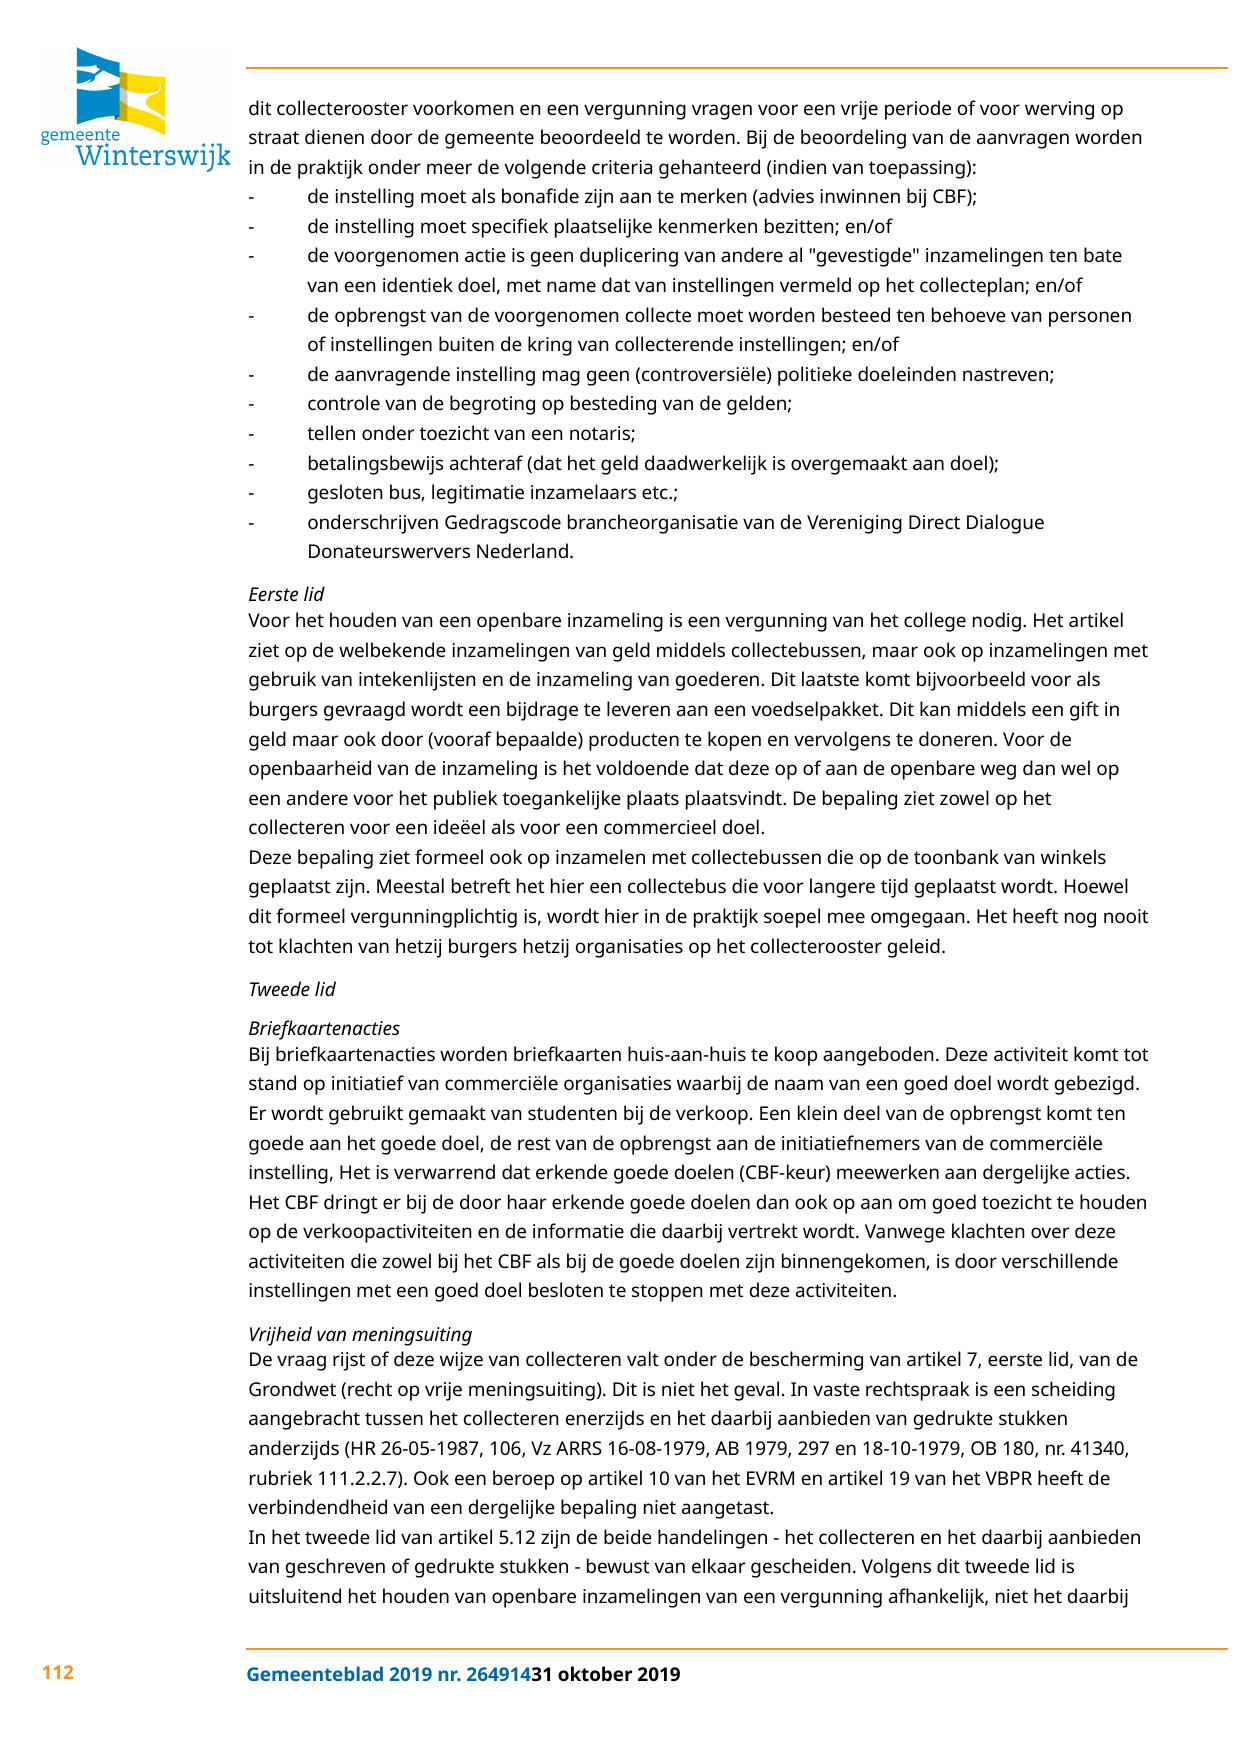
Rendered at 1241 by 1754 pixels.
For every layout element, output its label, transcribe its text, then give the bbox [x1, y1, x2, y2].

text Bij briefkaartenacties worden briefkaarten huis-aan-huis te koop aangeboden. Deze activiteit komt tot stand op initiatief van commerciële organisaties waarbij de naam van een goed doel wordt gebezigd. Er wordt gebruikt gemaakt van studenten bij de verkoop. Een klein deel van de opbrengst komt ten goede aan het goede doel, de rest van de opbrengst aan de initiatiefnemers van de commerciële instelling, Het is verwarrend dat erkende goede doelen (CBF-keur) meewerken aan dergelijke acties. Het CBF dringt er bij de door haar erkende goede doelen dan ook op aan om goed toezicht te houden op de verkoopactiviteiten en de informatie die daarbij vertrekt wordt. Vanwege klachten over deze activiteiten die zowel bij het CBF als bij de goede doelen zijn binnengekomen, is door verschillende instellingen met een goed doel besloten te stoppen met deze activiteiten. [248, 1041, 1152, 1303]
text Briefkaartenacties [248, 1015, 1152, 1041]
text Deze bepaling ziet formeel ook op inzamelen met collectebussen die op de toonbank van winkels geplaatst zijn. Meestal betreft het hier een collectebus die voor langere tijd geplaatst wordt. Hoewel dit formeel vergunningplichtig is, wordt hier in de praktijk soepel mee omgegaan. Het heeft nog nooit tot klachten van hetzij burgers hetzij organisaties op het collecterooster geleid. [248, 844, 1152, 958]
list gesloten bus, legitimatie inzamelaars etc.; [248, 479, 1152, 505]
list de aanvragende instelling mag geen (controversiële) politieke doeleinden nastreven; [248, 361, 1152, 387]
list controle van de begroting op besteding van de gelden; [248, 391, 1152, 416]
text In het tweede lid van artikel 5.12 zijn de beide handelingen - het collecteren en het daarbij aanbieden van geschreven of gedrukte stukken - bewust van elkaar gescheiden. Volgens dit tweede lid is uitsluitend het houden van openbare inzamelingen van een vergunning afhankelijk, niet het daarbij [248, 1524, 1152, 1609]
text Voor het houden van een openbare inzameling is een vergunning van het college nodig. Het artikel ziet op de welbekende inzamelingen van geld middels collectebussen, maar ook op inzamelingen met gebruik van intekenlijsten en de inzameling van goederen. Dit laatste komt bijvoorbeeld voor als burgers gevraagd wordt een bijdrage te leveren aan een voedselpakket. Dit kan middels een gift in geld maar ook door (vooraf bepaalde) producten te kopen en vervolgens te doneren. Voor de openbaarheid van de inzameling is het voldoende dat deze op of aan de openbare weg dan wel op een andere voor het publiek toegankelijke plaats plaatsvindt. De bepaling ziet zowel op het collecteren voor een ideëel als voor een commercieel doel. [248, 607, 1152, 840]
list onderschrijven Gedragscode brancheorganisatie van de Vereniging Direct Dialogue Donateurswervers Nederland. [248, 509, 1152, 564]
text Tweede lid [248, 976, 1152, 1002]
text dit collecterooster voorkomen en een vergunning vragen voor een vrije periode of voor werving op straat dienen door de gemeente beoordeeld te worden. Bij de beoordeling van de aanvragen worden in de praktijk onder meer de volgende criteria gehanteerd (indien van toepassing): [248, 95, 1152, 180]
text De vraag rijst of deze wijze van collecteren valt onder de bescherming van artikel 7, eerste lid, van de Grondwet (recht op vrije meningsuiting). Dit is niet het geval. In vaste rechtspraak is een scheiding aangebracht tussen het collecteren enerzijds en het daarbij aanbieden van gedrukte stukken anderzijds (HR 26-05-1987, 106, Vz ARRS 16-08-1979, AB 1979, 297 en 18-10-1979, OB 180, nr. 41340, rubriek 111.2.2.7). Ook een beroep op artikel 10 van het EVRM en artikel 19 van het VBPR heeft de verbindendheid van een dergelijke bepaling niet aangetast. [248, 1346, 1152, 1520]
picture [41, 47, 231, 172]
text Eerste lid [248, 582, 1152, 607]
list de voorgenomen actie is geen duplicering van andere al "gevestigde" inzamelingen ten bate van een identiek doel, met name dat van instellingen vermeld op het collecteplan; en/of [248, 243, 1152, 298]
list de instelling moet als bonafide zijn aan te merken (advies inwinnen bij CBF); [248, 183, 1152, 209]
list de instelling moet specifiek plaatselijke kenmerken bezitten; en/of [248, 213, 1152, 239]
list de opbrengst van de voorgenomen collecte moet worden besteed ten behoeve van personen of instellingen buiten de kring van collecterende instellingen; en/of [248, 302, 1152, 357]
picture [225, 153, 231, 162]
list betalingsbewijs achteraf (dat het geld daadwerkelijk is overgemaakt aan doel); [248, 450, 1152, 476]
text Vrijheid van meningsuiting [248, 1321, 1152, 1346]
list tellen onder toezicht van een notaris; [248, 420, 1152, 446]
